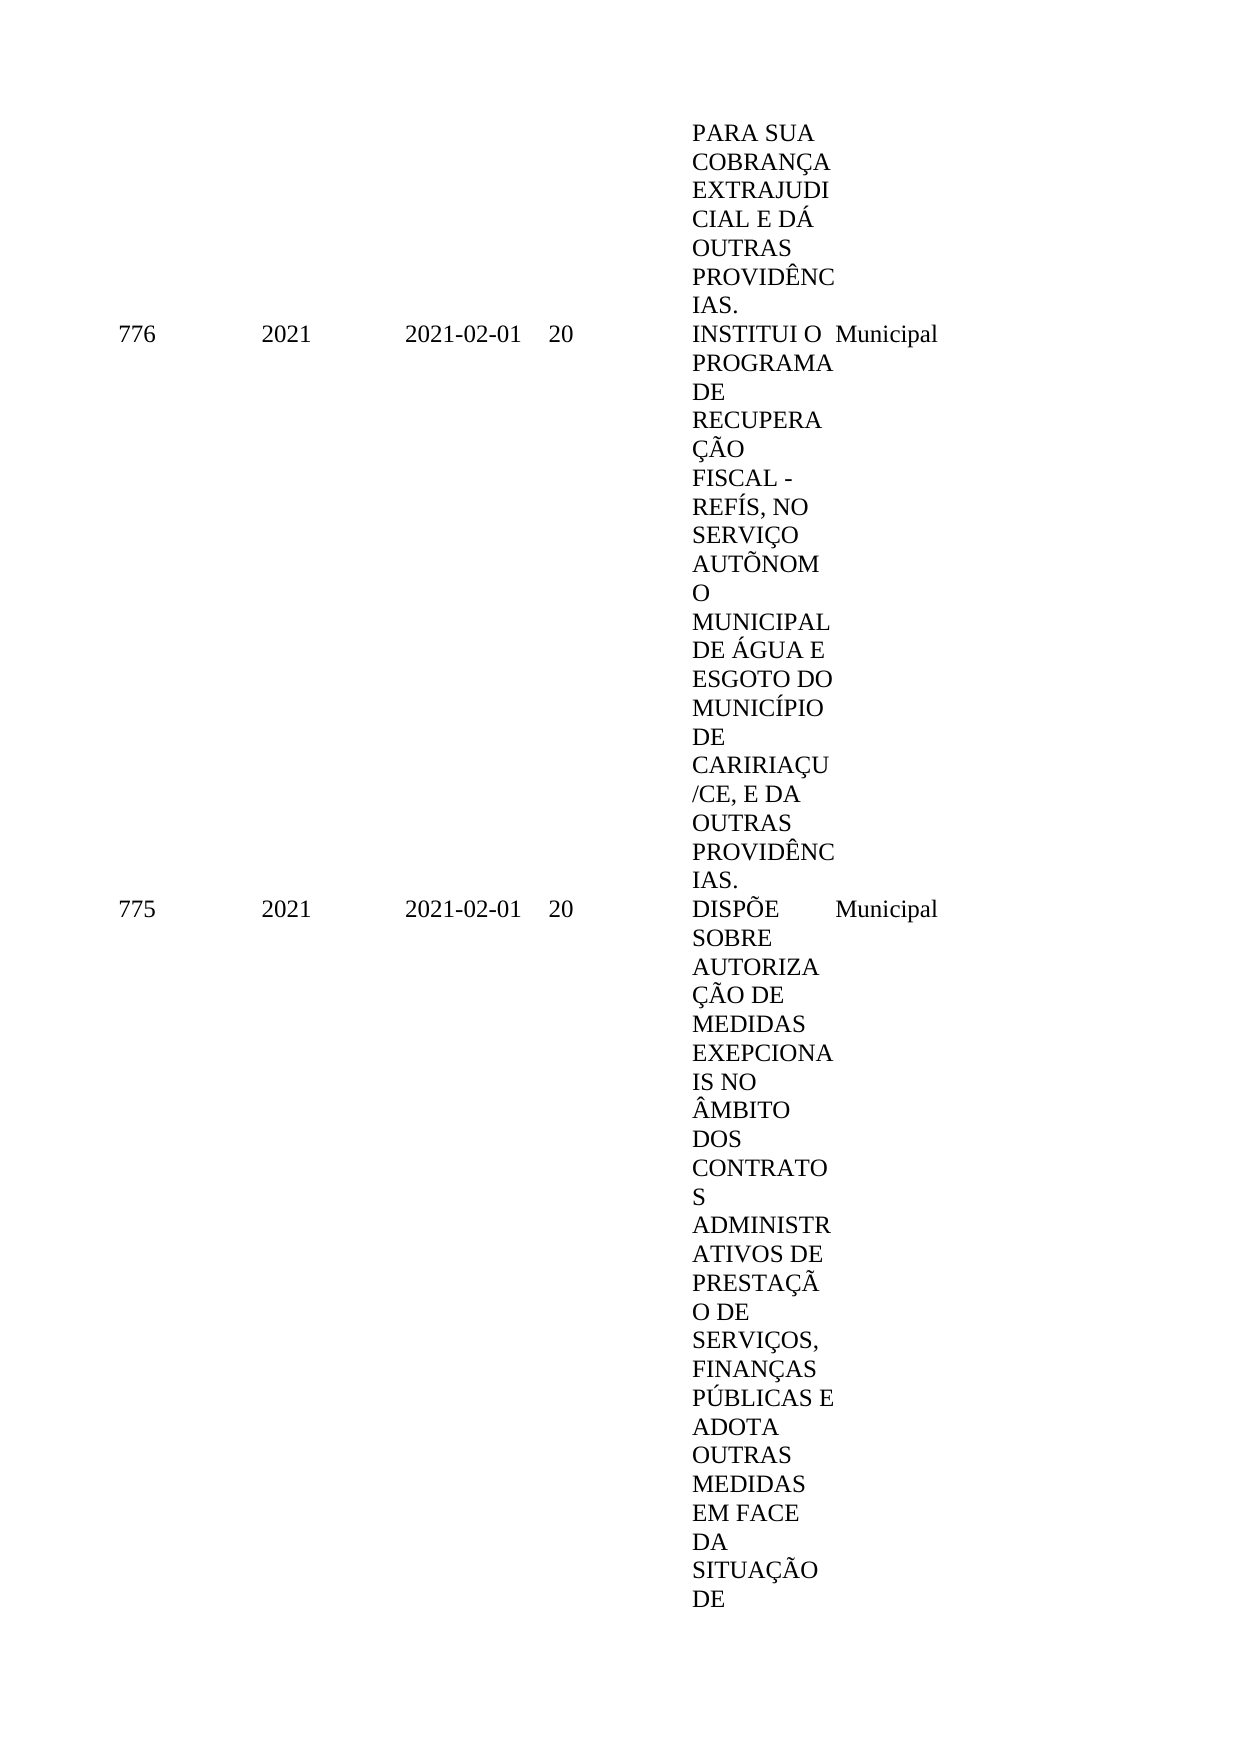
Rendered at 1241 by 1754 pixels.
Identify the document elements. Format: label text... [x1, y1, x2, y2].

table_cell [979, 894, 1122, 1613]
table_cell [979, 319, 1122, 894]
table_cell 2021 [261, 894, 405, 1613]
table_cell DISPÕE SOBRE AUTORIZAÇÃO DE MEDIDAS EXEPCIONAIS NO ÂMBITO DOS CONTRATOS ADMINISTRATIVOS DE PRESTAÇÃO DE SERVIÇOS, FINANÇAS PÚBLICAS E ADOTA OUTRAS MEDIDAS EM FACE DA SITUAÇÃO DE [692, 894, 835, 1613]
table_cell [405, 118, 548, 319]
table_cell [979, 118, 1122, 319]
table_cell 776 [118, 319, 261, 894]
table_cell PARA SUA COBRANÇA EXTRAJUDICIAL E DÁ OUTRAS PROVIDÊNCIAS. [692, 118, 835, 319]
table_cell 20 [548, 894, 692, 1613]
table_cell INSTITUI O PROGRAMA DE RECUPERAÇÃO FISCAL - REFÍS, NO SERVIÇO AUTÕNOMO MUNICIPAL DE ÁGUA E ESGOTO DO MUNICÍPIO DE CARIRIAÇU/CE, E DA OUTRAS PROVIDÊNCIAS. [692, 319, 835, 894]
table_cell [118, 118, 261, 319]
table_cell [835, 118, 979, 319]
table_cell 2021-02-01 [405, 319, 548, 894]
table_cell [548, 118, 692, 319]
table_cell 2021 [261, 319, 405, 894]
table_cell 2021-02-01 [405, 894, 548, 1613]
table_cell Municipal [835, 894, 979, 1613]
table_cell 20 [548, 319, 692, 894]
table_cell 775 [118, 894, 261, 1613]
table_cell [261, 118, 405, 319]
table_cell Municipal [835, 319, 979, 894]
